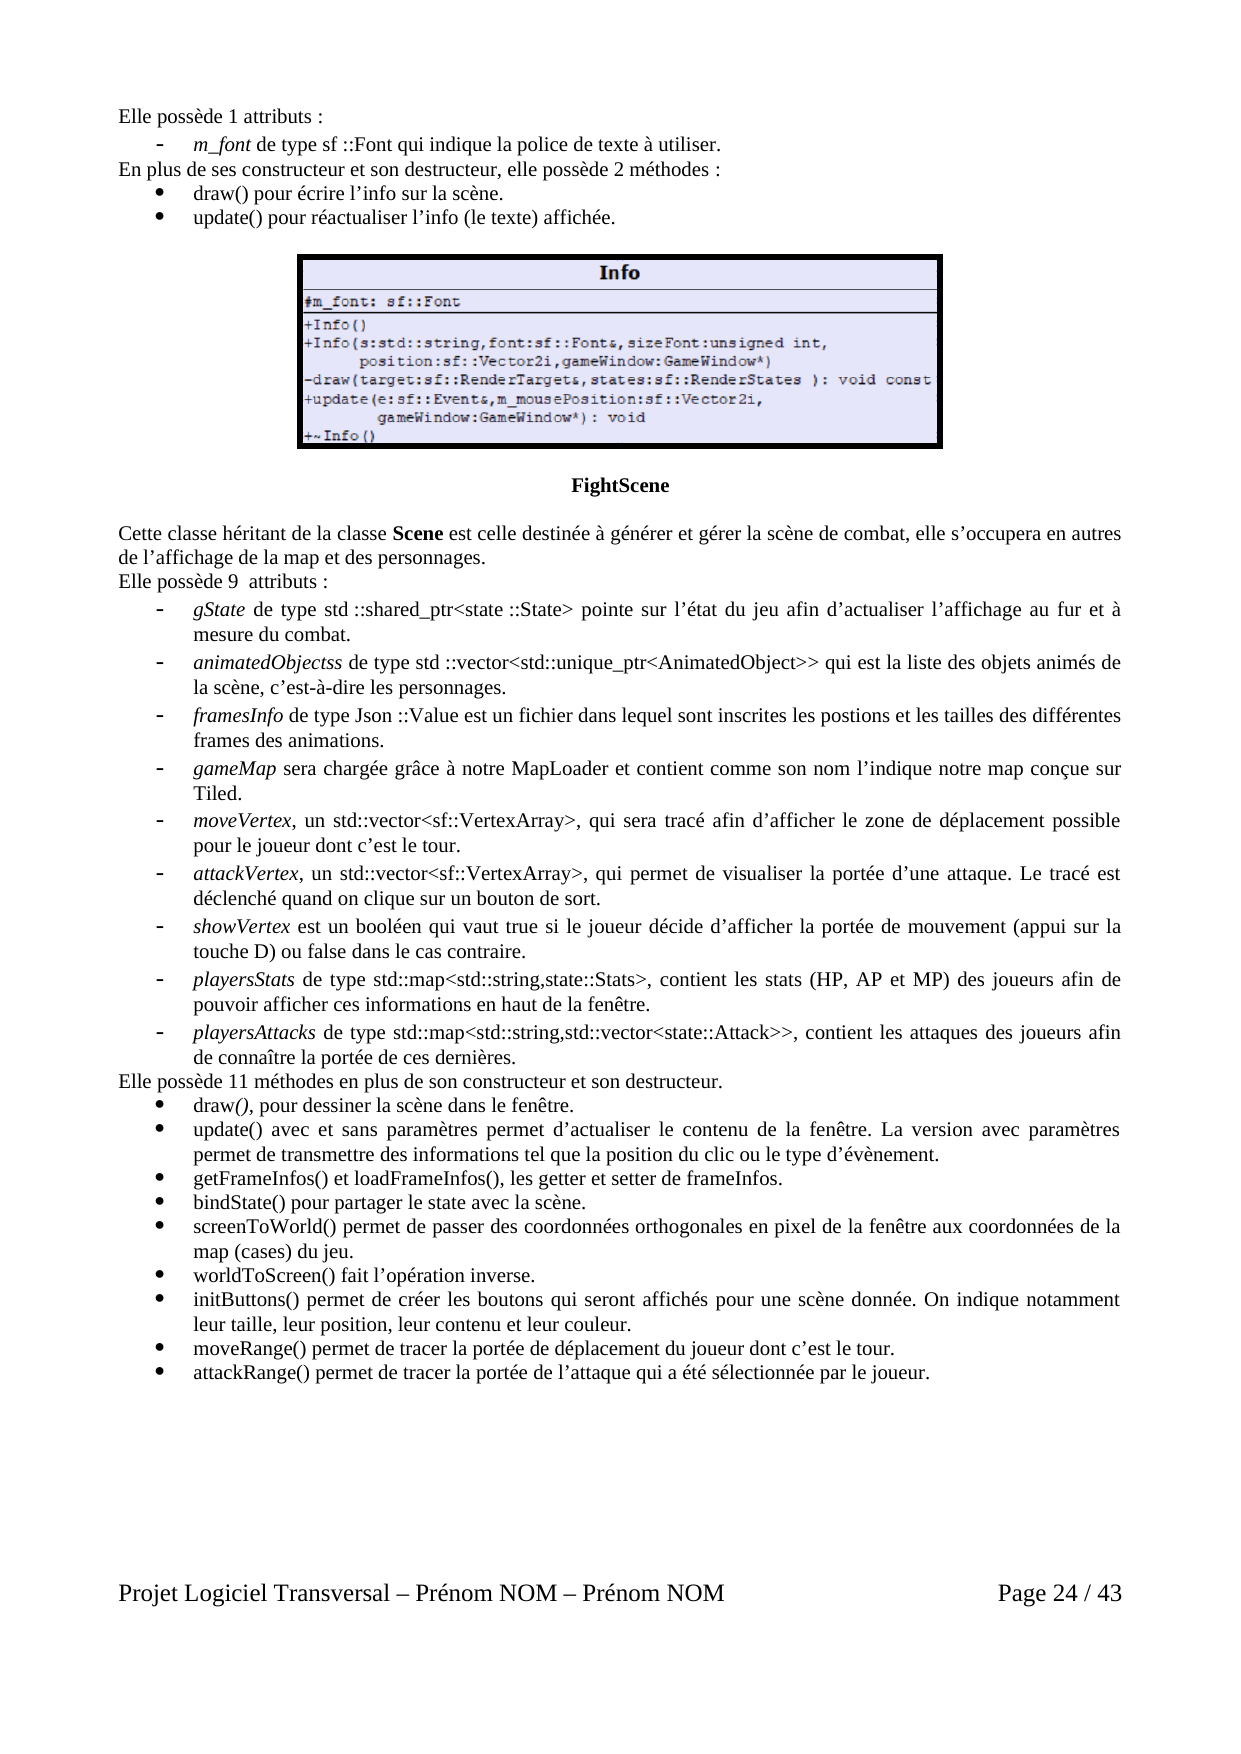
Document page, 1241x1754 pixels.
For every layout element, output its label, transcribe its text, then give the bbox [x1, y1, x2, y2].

list update() avec et sans paramètres permet d’actualiser le contenu de la fenêtre. La version avec paramètres permet de transmettre des informations tel que la position du clic ou le type d’évènement. [156, 1117, 1122, 1166]
text Elle possède 9 attributs : [118, 569, 1122, 593]
list gameMap sera chargée grâce à notre MapLoader et contient comme son nom l’indique notre map conçue sur Tiled. [156, 752, 1122, 804]
text FightScene [118, 473, 1122, 497]
text Elle possède 1 attributs : [118, 104, 1122, 128]
list animatedObjectss de type std ::vector<std::unique_ptr<AnimatedObject>> qui est la liste des objets animés de la scène, c’est-à-dire les personnages. [156, 646, 1122, 699]
list draw() pour écrire l’info sur la scène. [156, 181, 1122, 205]
list moveVertex, un std::vector<sf::VertexArray>, qui sera tracé afin d’afficher le zone de déplacement possible pour le joueur dont c’est le tour. [156, 804, 1122, 857]
list initButtons() permet de créer les boutons qui seront affichés pour une scène donnée. On indique notamment leur taille, leur position, leur contenu et leur couleur. [156, 1287, 1122, 1336]
list playersAttacks de type std::map<std::string,std::vector<state::Attack>>, contient les attaques des joueurs afin de connaître la portée de ces dernières. [156, 1016, 1122, 1069]
list draw(), pour dessiner la scène dans le fenêtre. [156, 1093, 1122, 1117]
list getFrameInfos() et loadFrameInfos(), les getter et setter de frameInfos. [156, 1166, 1122, 1190]
text Elle possède 11 méthodes en plus de son constructeur et son destructeur. [118, 1069, 1122, 1093]
list bindState() pour partager le state avec la scène. [156, 1190, 1122, 1214]
text Cette classe héritant de la classe Scene est celle destinée à générer et gérer la scène de combat, elle s’occupera en autres de l’affichage de la map et des personnages. [118, 521, 1122, 569]
list moveRange() permet de tracer la portée de déplacement du joueur dont c’est le tour. [156, 1336, 1122, 1360]
list update() pour réactualiser l’info (le texte) affichée. [156, 205, 1122, 229]
list showVertex est un booléen qui vaut true si le joueur décide d’afficher la portée de mouvement (appui sur la touche D) ou false dans le cas contraire. [156, 910, 1122, 963]
text En plus de ses constructeur et son destructeur, elle possède 2 méthodes : [118, 157, 1122, 181]
list attackVertex, un std::vector<sf::VertexArray>, qui permet de visualiser la portée d’une attaque. Le tracé est déclenché quand on clique sur un bouton de sort. [156, 857, 1122, 910]
list screenToWorld() permet de passer des coordonnées orthogonales en pixel de la fenêtre aux coordonnées de la map (cases) du jeu. [156, 1214, 1122, 1263]
list worldToScreen() fait l’opération inverse. [156, 1263, 1122, 1287]
list m_font de type sf ::Font qui indique la police de texte à utiliser. [156, 128, 1122, 157]
list playersStats de type std::map<std::string,state::Stats>, contient les stats (HP, AP et MP) des joueurs afin de pouvoir afficher ces informations en haut de la fenêtre. [156, 963, 1122, 1016]
list framesInfo de type Json ::Value est un fichier dans lequel sont inscrites les postions et les tailles des différentes frames des animations. [156, 699, 1122, 752]
list attackRange() permet de tracer la portée de l’attaque qui a été sélectionnée par le joueur. [156, 1360, 1122, 1384]
list gState de type std ::shared_ptr<state ::State> pointe sur l’état du jeu afin d’actualiser l’affichage au fur et à mesure du combat. [156, 593, 1122, 646]
